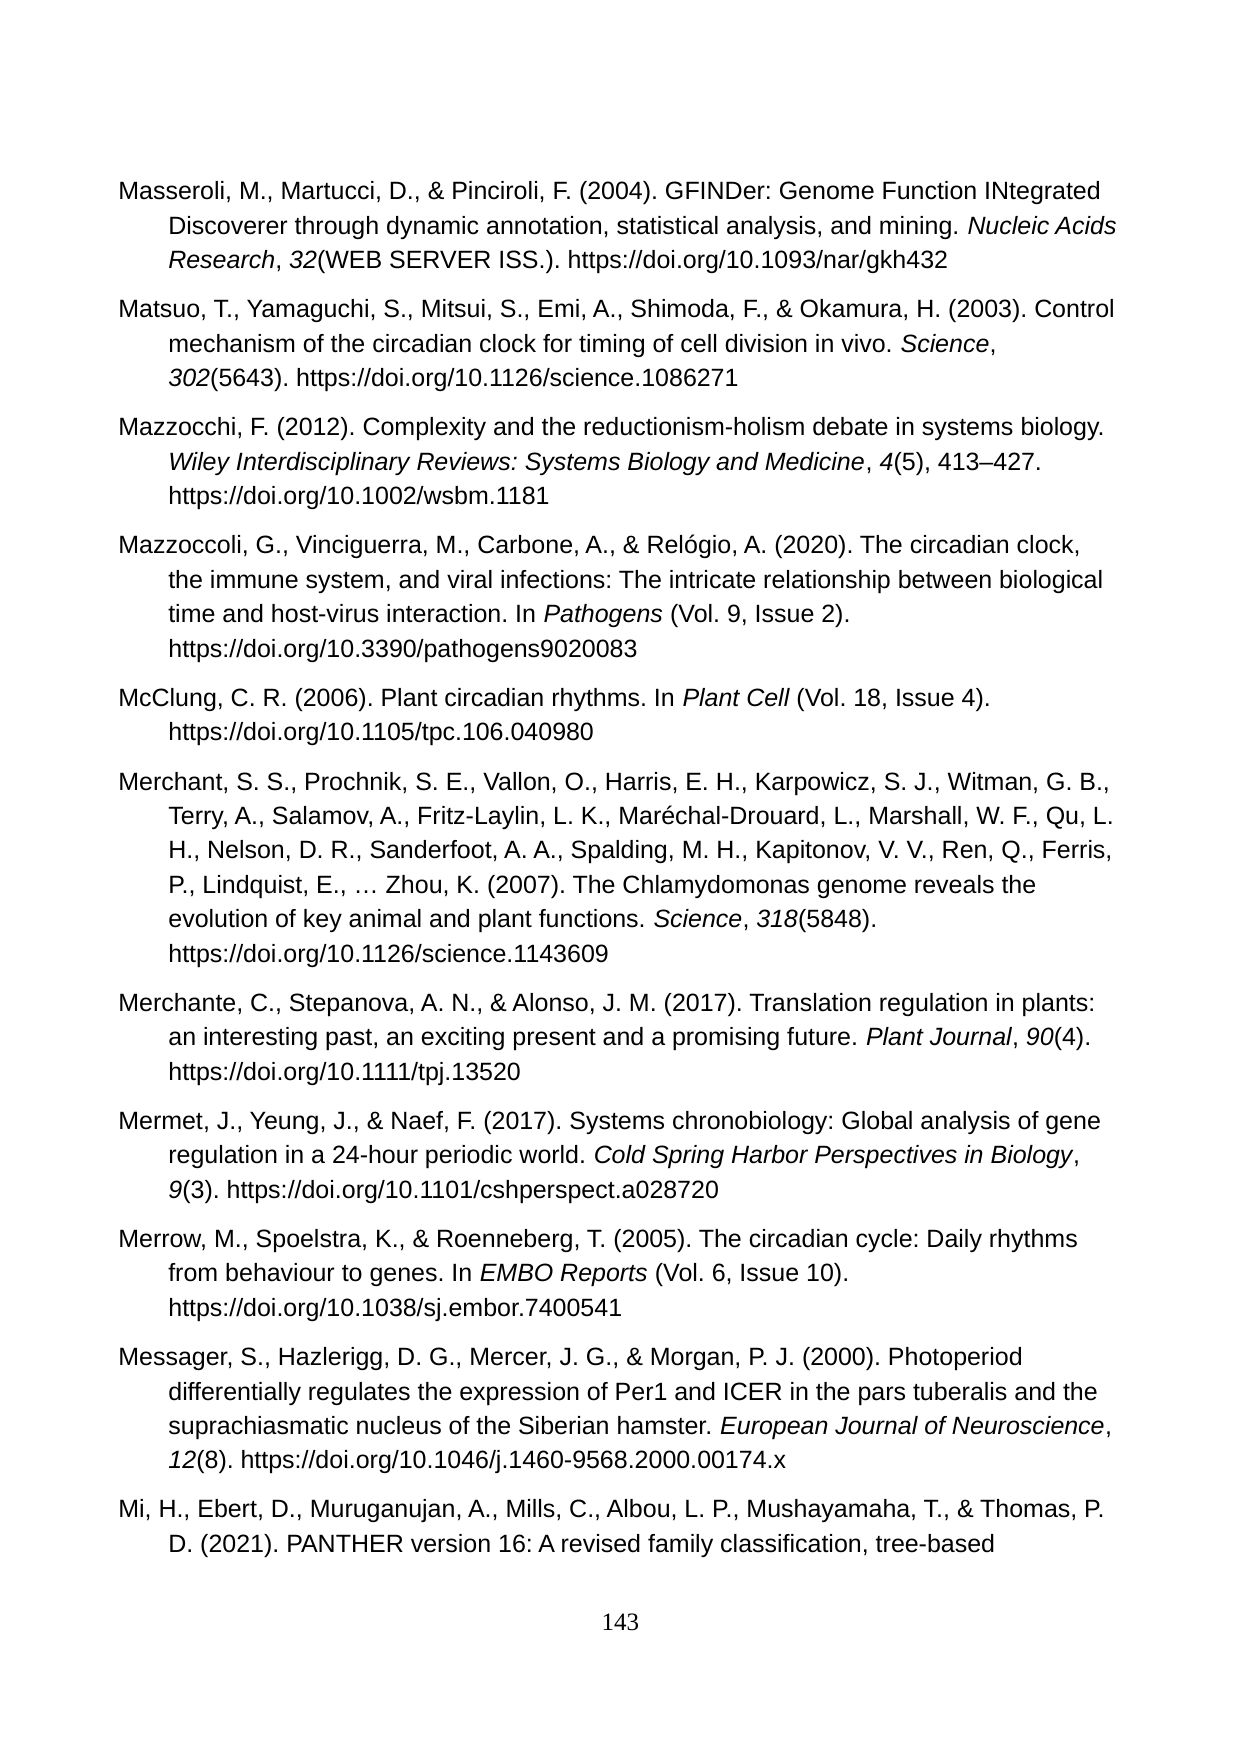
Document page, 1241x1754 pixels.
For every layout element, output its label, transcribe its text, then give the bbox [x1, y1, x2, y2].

text Merrow, M., Spoelstra, K., & Roenneberg, T. (2005). The circadian cycle: Daily rhythms from behaviour to genes. In EMBO Reports (Vol. 6, Issue 10). https://doi.org/10.1038/sj.embor.7400541 [118, 1224, 1122, 1322]
text Matsuo, T., Yamaguchi, S., Mitsui, S., Emi, A., Shimoda, F., & Okamura, H. (2003). Control mechanism of the circadian clock for timing of cell division in vivo. Science, 302(5643). https://doi.org/10.1126/science.1086271 [118, 294, 1122, 392]
text Mermet, J., Yeung, J., & Naef, F. (2017). Systems chronobiology: Global analysis of gene regulation in a 24-hour periodic world. Cold Spring Harbor Perspectives in Biology, 9(3). https://doi.org/10.1101/cshperspect.a028720 [118, 1106, 1122, 1204]
text Messager, S., Hazlerigg, D. G., Mercer, J. G., & Morgan, P. J. (2000). Photoperiod differentially regulates the expression of Per1 and ICER in the pars tuberalis and the suprachiasmatic nucleus of the Siberian hamster. European Journal of Neuroscience, 12(8). https://doi.org/10.1046/j.1460-9568.2000.00174.x [118, 1342, 1122, 1474]
text Merchante, C., Stepanova, A. N., & Alonso, J. M. (2017). Translation regulation in plants: an interesting past, an exciting present and a promising future. Plant Journal, 90(4). https://doi.org/10.1111/tpj.13520 [118, 988, 1122, 1086]
text Mazzocchi, F. (2012). Complexity and the reductionism-holism debate in systems biology. Wiley Interdisciplinary Reviews: Systems Biology and Medicine, 4(5), 413–427. https://doi.org/10.1002/wsbm.1181 [118, 412, 1122, 510]
text Merchant, S. S., Prochnik, S. E., Vallon, O., Harris, E. H., Karpowicz, S. J., Witman, G. B., Terry, A., Salamov, A., Fritz-Laylin, L. K., Maréchal-Drouard, L., Marshall, W. F., Qu, L. H., Nelson, D. R., Sanderfoot, A. A., Spalding, M. H., Kapitonov, V. V., Ren, Q., Ferris, P., Lindquist, E., … Zhou, K. (2007). The Chlamydomonas genome reveals the evolution of key animal and plant functions. Science, 318(5848). https://doi.org/10.1126/science.1143609 [118, 766, 1122, 968]
text Masseroli, M., Martucci, D., & Pinciroli, F. (2004). GFINDer: Genome Function INtegrated Discoverer through dynamic annotation, statistical analysis, and mining. Nucleic Acids Research, 32(WEB SERVER ISS.). https://doi.org/10.1093/nar/gkh432 [118, 176, 1122, 274]
text Mazzoccoli, G., Vinciguerra, M., Carbone, A., & Relógio, A. (2020). The circadian clock, the immune system, and viral infections: The intricate relationship between biological time and host-virus interaction. In Pathogens (Vol. 9, Issue 2). https://doi.org/10.3390/pathogens9020083 [118, 530, 1122, 663]
text McClung, C. R. (2006). Plant circadian rhythms. In Plant Cell (Vol. 18, Issue 4). https://doi.org/10.1105/tpc.106.040980 [118, 683, 1122, 746]
text Mi, H., Ebert, D., Muruganujan, A., Mills, C., Albou, L. P., Mushayamaha, T., & Thomas, P. D. (2021). PANTHER version 16: A revised family classification, tree-based [118, 1494, 1122, 1558]
